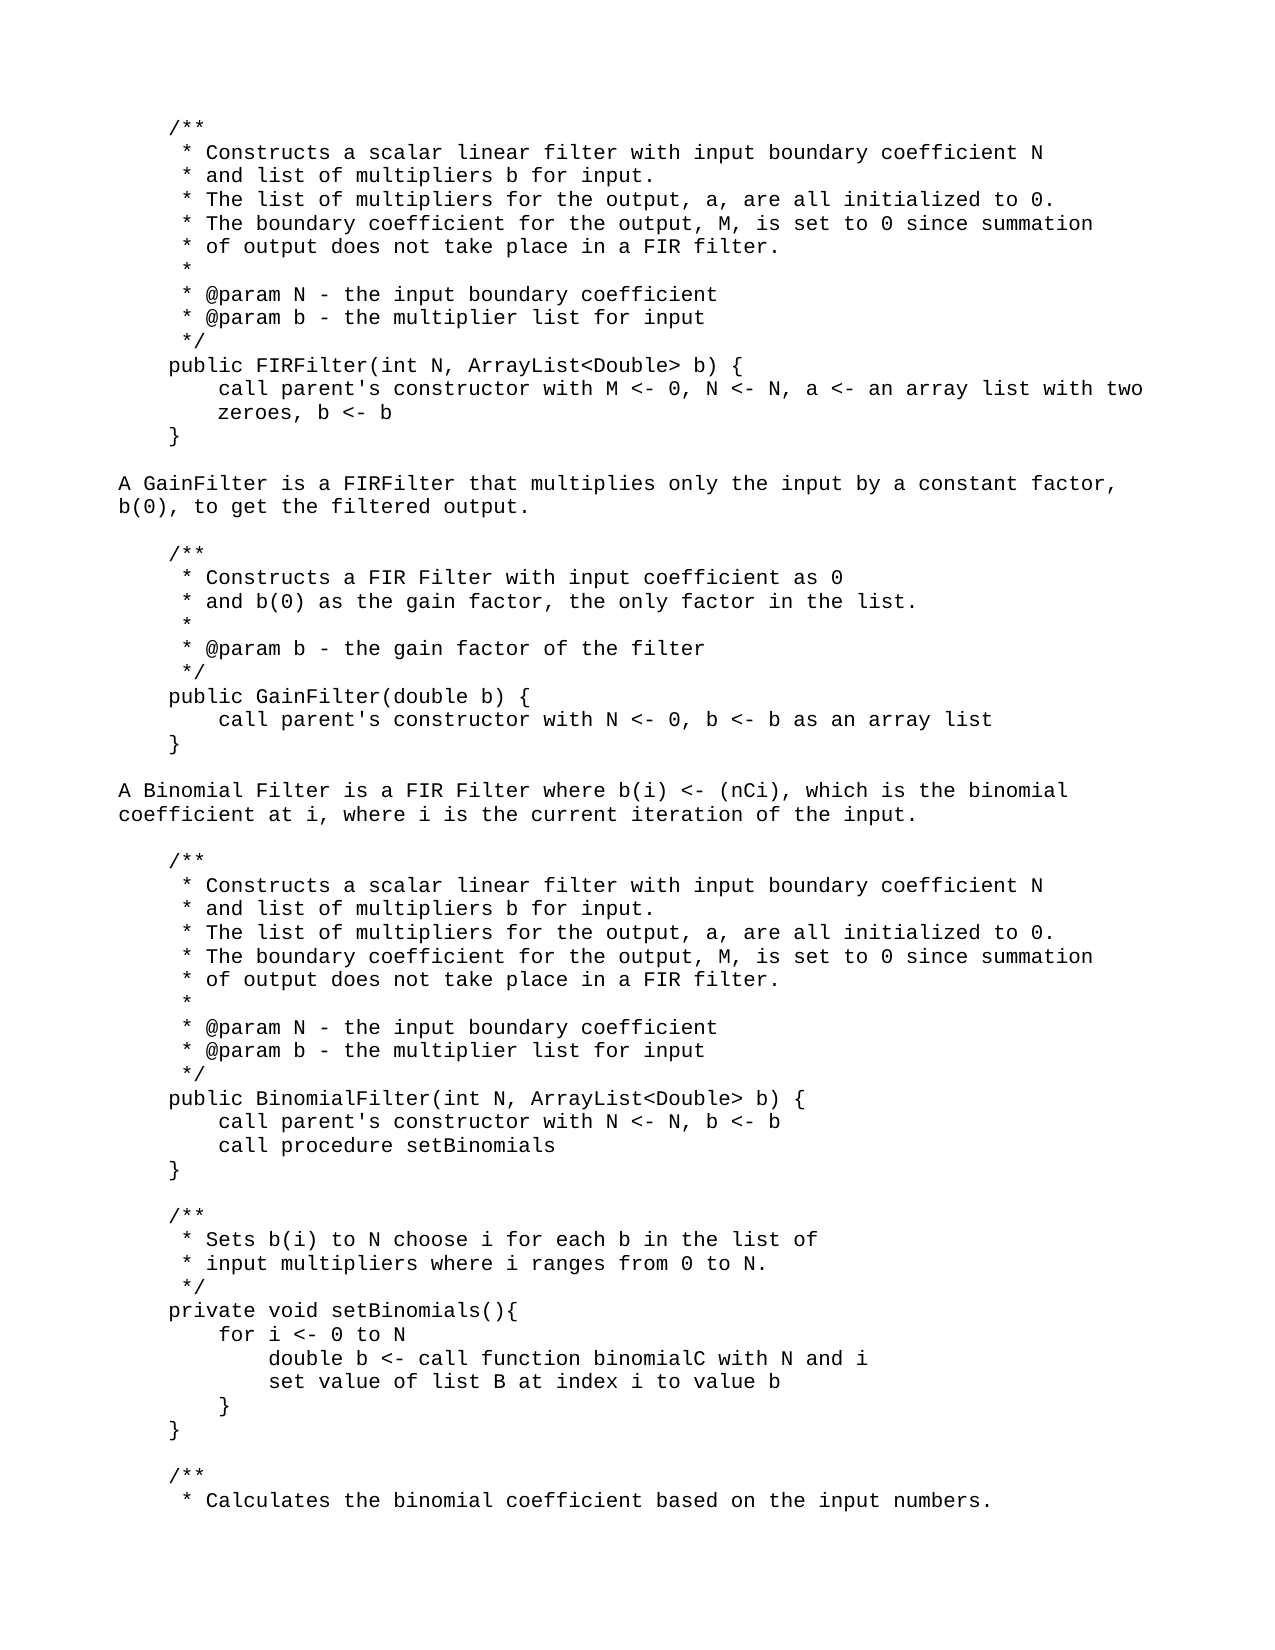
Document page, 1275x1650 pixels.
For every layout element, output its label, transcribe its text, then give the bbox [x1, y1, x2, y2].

text * The list of multipliers for the output, a, are all initialized to 0. [118, 922, 1157, 946]
text * [118, 993, 1157, 1017]
text * The boundary coefficient for the output, M, is set to 0 since summation [118, 213, 1157, 236]
text } [118, 1395, 1157, 1419]
text * The list of multipliers for the output, a, are all initialized to 0. [118, 189, 1157, 213]
text * Constructs a FIR Filter with input coefficient as 0 [118, 567, 1157, 591]
text * @param N - the input boundary coefficient [118, 284, 1157, 307]
text } [118, 733, 1157, 757]
text /** [118, 1466, 1157, 1489]
text * @param N - the input boundary coefficient [118, 1017, 1157, 1040]
text public FIRFilter(int N, ArrayList<Double> b) { [118, 354, 1157, 378]
text */ [118, 662, 1157, 686]
text * Calculates the binomial coefficient based on the input numbers. [118, 1489, 1157, 1513]
text */ [118, 1277, 1157, 1300]
text } [118, 426, 1157, 449]
text } [118, 1158, 1157, 1182]
text * @param b - the multiplier list for input [118, 307, 1157, 331]
text * of output does not take place in a FIR filter. [118, 236, 1157, 260]
text set value of list B at index i to value b [118, 1371, 1157, 1395]
text double b <- call function binomialC with N and i [118, 1348, 1157, 1371]
text * [118, 615, 1157, 638]
text call procedure setBinomials [118, 1135, 1157, 1158]
text A GainFilter is a FIRFilter that multiplies only the input by a constant factor, [118, 473, 1157, 496]
text * @param b - the multiplier list for input [118, 1040, 1157, 1064]
text private void setBinomials(){ [118, 1300, 1157, 1324]
text } [118, 1419, 1157, 1442]
text public BinomialFilter(int N, ArrayList<Double> b) { [118, 1088, 1157, 1111]
text * @param b - the gain factor of the filter [118, 638, 1157, 662]
text * The boundary coefficient for the output, M, is set to 0 since summation [118, 946, 1157, 969]
text A Binomial Filter is a FIR Filter where b(i) <- (nCi), which is the binomial coefficient at i, where i is the current iteration of the input. [118, 780, 1157, 827]
text * Constructs a scalar linear filter with input boundary coefficient N [118, 875, 1157, 898]
text call parent's constructor with M <- 0, N <- N, a <- an array list with two zeroes, b <- b [118, 378, 1157, 426]
text * and list of multipliers b for input. [118, 165, 1157, 189]
text * and list of multipliers b for input. [118, 898, 1157, 922]
text /** [118, 1206, 1157, 1229]
text for i <- 0 to N [118, 1324, 1157, 1348]
text * and b(0) as the gain factor, the only factor in the list. [118, 591, 1157, 615]
text /** [118, 118, 1157, 142]
text * input multipliers where i ranges from 0 to N. [118, 1253, 1157, 1277]
text b(0), to get the filtered output. [118, 496, 1157, 520]
text public GainFilter(double b) { [118, 686, 1157, 709]
text * [118, 260, 1157, 284]
text * Constructs a scalar linear filter with input boundary coefficient N [118, 142, 1157, 165]
text call parent's constructor with N <- N, b <- b [118, 1111, 1157, 1135]
text /** [118, 851, 1157, 875]
text call parent's constructor with N <- 0, b <- b as an array list [118, 709, 1157, 733]
text /** [118, 544, 1157, 567]
text */ [118, 1064, 1157, 1088]
text * of output does not take place in a FIR filter. [118, 969, 1157, 993]
text * Sets b(i) to N choose i for each b in the list of [118, 1229, 1157, 1253]
text */ [118, 331, 1157, 354]
